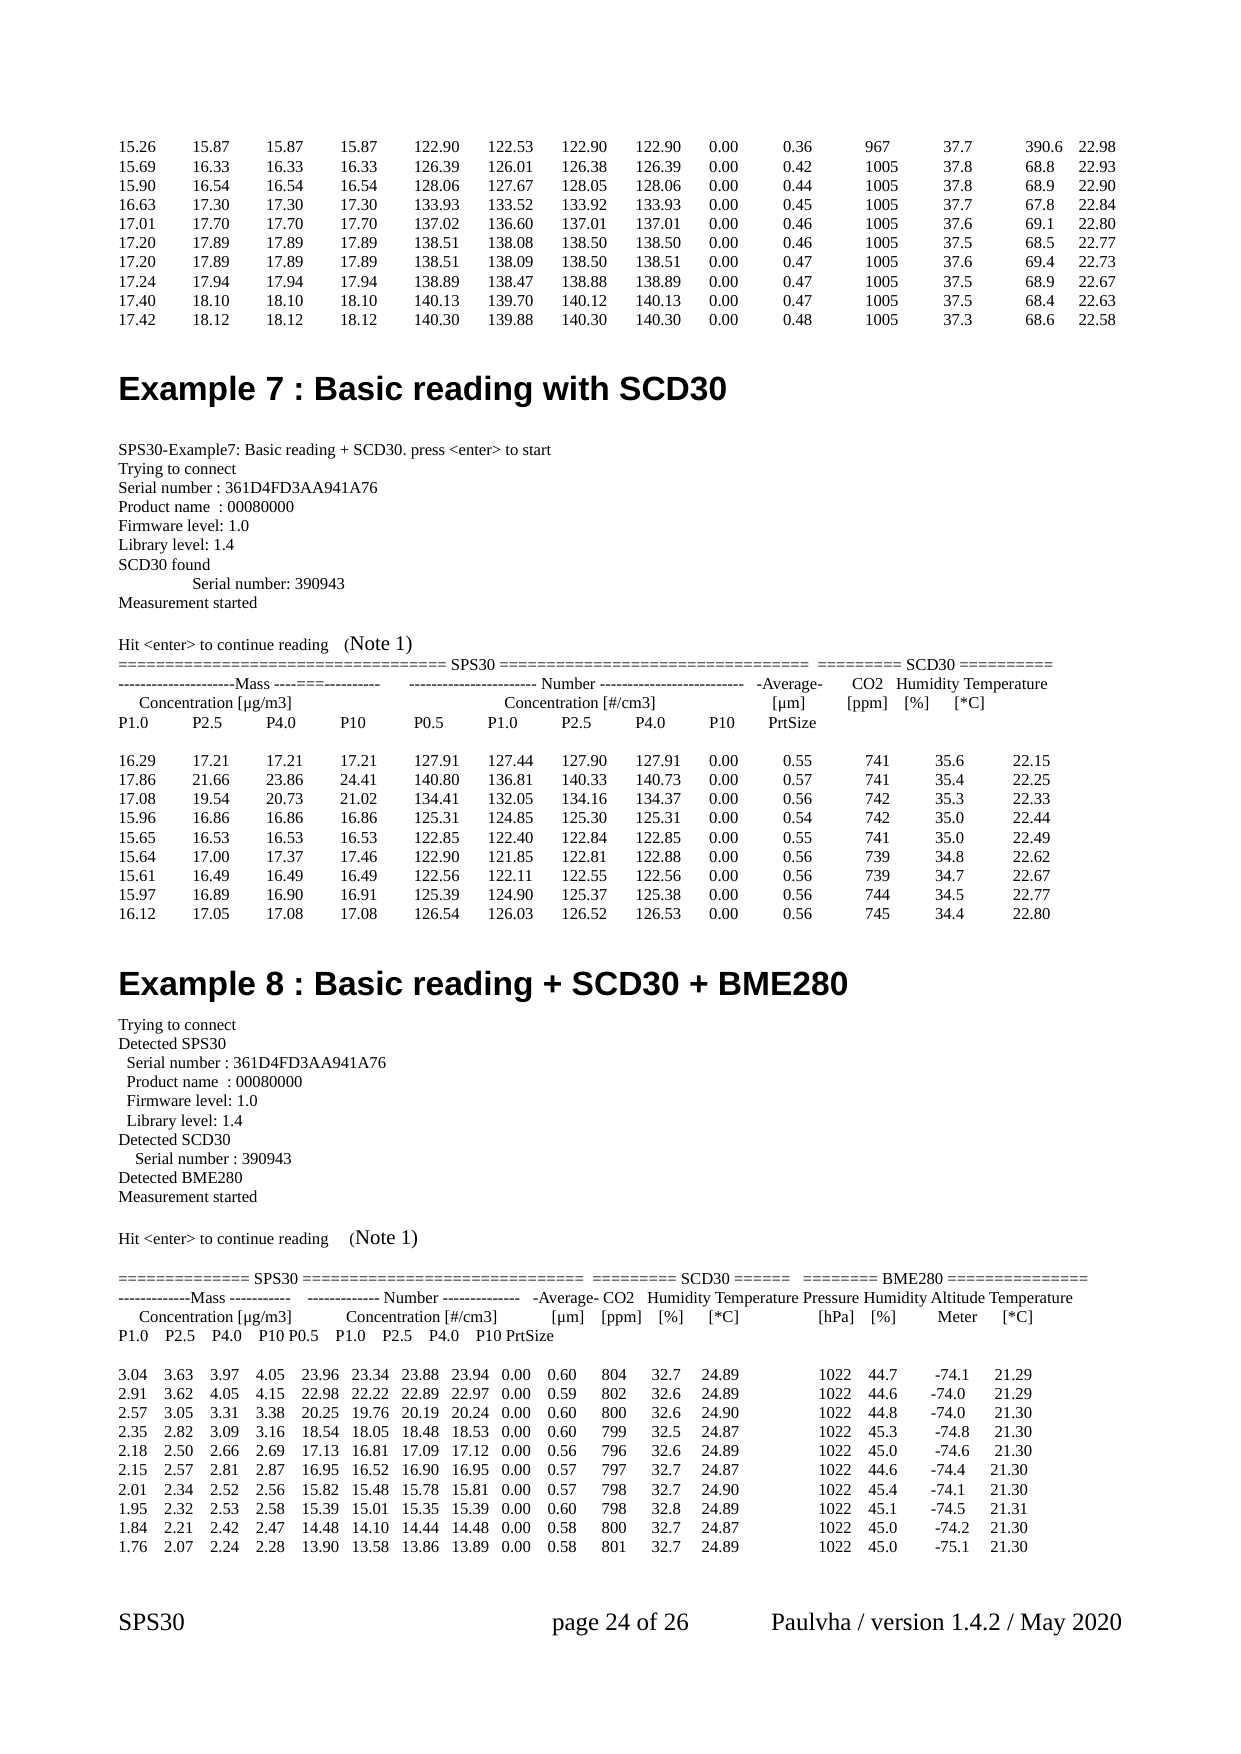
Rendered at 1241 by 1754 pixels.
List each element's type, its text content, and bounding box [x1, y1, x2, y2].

text =================================== SPS30 ================================= ========= SCD30 ========== [118, 655, 1122, 674]
text 17.40 18.10 18.10 18.10 140.13 139.70 140.12 140.13 0.00 0.47 1005 37.5 68.4 22.63 [118, 291, 1122, 310]
text Detected SCD30 [118, 1129, 1122, 1149]
text 15.90 16.54 16.54 16.54 128.06 127.67 128.05 128.06 0.00 0.44 1005 37.8 68.9 22.90 [118, 176, 1122, 195]
text ---------------------Mass ----===---------- ----------------------- Number -------------------------- -Average- CO2 Humidity Temperature [118, 674, 1122, 693]
text 3.04 3.63 3.97 4.05 23.96 23.34 23.88 23.94 0.00 0.60 804 32.7 24.89 1022 44.7 -74.1 21.29 [118, 1364, 1122, 1383]
text 15.69 16.33 16.33 16.33 126.39 126.01 126.38 126.39 0.00 0.42 1005 37.8 68.8 22.93 [118, 156, 1122, 176]
text Concentration [μg/m3] Concentration [#/cm3] [μm] [ppm] [%] [*C] [118, 693, 1122, 712]
text 16.63 17.30 17.30 17.30 133.93 133.52 133.92 133.93 0.00 0.45 1005 37.7 67.8 22.84 [118, 195, 1122, 214]
text P1.0 P2.5 P4.0 P10 P0.5 P1.0 P2.5 P4.0 P10 PrtSize [118, 1326, 1122, 1345]
text 15.26 15.87 15.87 15.87 122.90 122.53 122.90 122.90 0.00 0.36 967 37.7 390.6 22.98 [118, 137, 1122, 156]
text Firmware level: 1.0 [118, 1091, 1122, 1110]
text Hit <enter> to continue reading (Note 1) [118, 1225, 1122, 1249]
text 2.18 2.50 2.66 2.69 17.13 16.81 17.09 17.12 0.00 0.56 796 32.6 24.89 1022 45.0 -74.6 21.30 [118, 1441, 1122, 1460]
text Firmware level: 1.0 [118, 516, 1122, 535]
text Serial number : 390943 [118, 1149, 1122, 1168]
subtitle Example 7 : Basic reading with SCD30 [118, 369, 1122, 408]
text Detected SPS30 [118, 1034, 1122, 1053]
text Product name : 00080000 [118, 497, 1122, 516]
text Hit <enter> to continue reading (Note 1) [118, 631, 1122, 655]
text 17.20 17.89 17.89 17.89 138.51 138.09 138.50 138.51 0.00 0.47 1005 37.6 69.4 22.73 [118, 252, 1122, 271]
text Serial number : 361D4FD3AA941A76 [118, 478, 1122, 497]
text 17.24 17.94 17.94 17.94 138.89 138.47 138.88 138.89 0.00 0.47 1005 37.5 68.9 22.67 [118, 271, 1122, 291]
text 15.97 16.89 16.90 16.91 125.39 124.90 125.37 125.38 0.00 0.56 744 34.5 22.77 [118, 885, 1122, 904]
text 2.01 2.34 2.52 2.56 15.82 15.48 15.78 15.81 0.00 0.57 798 32.7 24.90 1022 45.4 -74.1 21.30 [118, 1479, 1122, 1498]
text SCD30 found [118, 554, 1122, 573]
text Trying to connect [118, 1014, 1122, 1034]
text 15.65 16.53 16.53 16.53 122.85 122.40 122.84 122.85 0.00 0.55 741 35.0 22.49 [118, 827, 1122, 847]
text 2.57 3.05 3.31 3.38 20.25 19.76 20.19 20.24 0.00 0.60 800 32.6 24.90 1022 44.8 -74.0 21.30 [118, 1403, 1122, 1422]
text Serial number: 390943 [118, 573, 1122, 593]
text 1.95 2.32 2.53 2.58 15.39 15.01 15.35 15.39 0.00 0.60 798 32.8 24.89 1022 45.1 -74.5 21.31 [118, 1498, 1122, 1518]
text 17.01 17.70 17.70 17.70 137.02 136.60 137.01 137.01 0.00 0.46 1005 37.6 69.1 22.80 [118, 214, 1122, 233]
text SPS30-Example7: Basic reading + SCD30. press <enter> to start [118, 439, 1122, 458]
text 1.84 2.21 2.42 2.47 14.48 14.10 14.44 14.48 0.00 0.58 800 32.7 24.87 1022 45.0 -74.2 21.30 [118, 1518, 1122, 1537]
text Library level: 1.4 [118, 1110, 1122, 1129]
text P1.0 P2.5 P4.0 P10 P0.5 P1.0 P2.5 P4.0 P10 PrtSize [118, 712, 1122, 732]
text Detected BME280 [118, 1168, 1122, 1187]
text Concentration [μg/m3] Concentration [#/cm3] [μm] [ppm] [%] [*C] [hPa] [%] Meter [*C] [118, 1307, 1122, 1326]
text Library level: 1.4 [118, 535, 1122, 554]
text -------------Mass ----------- ------------- Number -------------- -Average- CO2 Humidity Temperature Pressure Humidity Altitude Temperature [118, 1288, 1122, 1307]
text Serial number : 361D4FD3AA941A76 [118, 1053, 1122, 1072]
text 17.20 17.89 17.89 17.89 138.51 138.08 138.50 138.50 0.00 0.46 1005 37.5 68.5 22.77 [118, 233, 1122, 252]
text 17.08 19.54 20.73 21.02 134.41 132.05 134.16 134.37 0.00 0.56 742 35.3 22.33 [118, 789, 1122, 808]
text Measurement started [118, 1187, 1122, 1206]
text ============== SPS30 ============================== ========= SCD30 ====== ======== BME280 =============== [118, 1268, 1122, 1288]
text 16.12 17.05 17.08 17.08 126.54 126.03 126.52 126.53 0.00 0.56 745 34.4 22.80 [118, 904, 1122, 923]
text 16.29 17.21 17.21 17.21 127.91 127.44 127.90 127.91 0.00 0.55 741 35.6 22.15 [118, 751, 1122, 770]
text 2.91 3.62 4.05 4.15 22.98 22.22 22.89 22.97 0.00 0.59 802 32.6 24.89 1022 44.6 -74.0 21.29 [118, 1383, 1122, 1403]
text Trying to connect [118, 458, 1122, 478]
text 15.64 17.00 17.37 17.46 122.90 121.85 122.81 122.88 0.00 0.56 739 34.8 22.62 [118, 847, 1122, 866]
text 17.86 21.66 23.86 24.41 140.80 136.81 140.33 140.73 0.00 0.57 741 35.4 22.25 [118, 770, 1122, 789]
subtitle Example 8 : Basic reading + SCD30 + BME280 [118, 963, 1122, 1002]
text 1.76 2.07 2.24 2.28 13.90 13.58 13.86 13.89 0.00 0.58 801 32.7 24.89 1022 45.0 -75.1 21.30 [118, 1537, 1122, 1556]
text Product name : 00080000 [118, 1072, 1122, 1091]
text 17.42 18.12 18.12 18.12 140.30 139.88 140.30 140.30 0.00 0.48 1005 37.3 68.6 22.58 [118, 310, 1122, 329]
text 2.15 2.57 2.81 2.87 16.95 16.52 16.90 16.95 0.00 0.57 797 32.7 24.87 1022 44.6 -74.4 21.30 [118, 1460, 1122, 1479]
text 2.35 2.82 3.09 3.16 18.54 18.05 18.48 18.53 0.00 0.60 799 32.5 24.87 1022 45.3 -74.8 21.30 [118, 1422, 1122, 1441]
text Measurement started [118, 593, 1122, 612]
text 15.96 16.86 16.86 16.86 125.31 124.85 125.30 125.31 0.00 0.54 742 35.0 22.44 [118, 808, 1122, 827]
text 15.61 16.49 16.49 16.49 122.56 122.11 122.55 122.56 0.00 0.56 739 34.7 22.67 [118, 866, 1122, 885]
